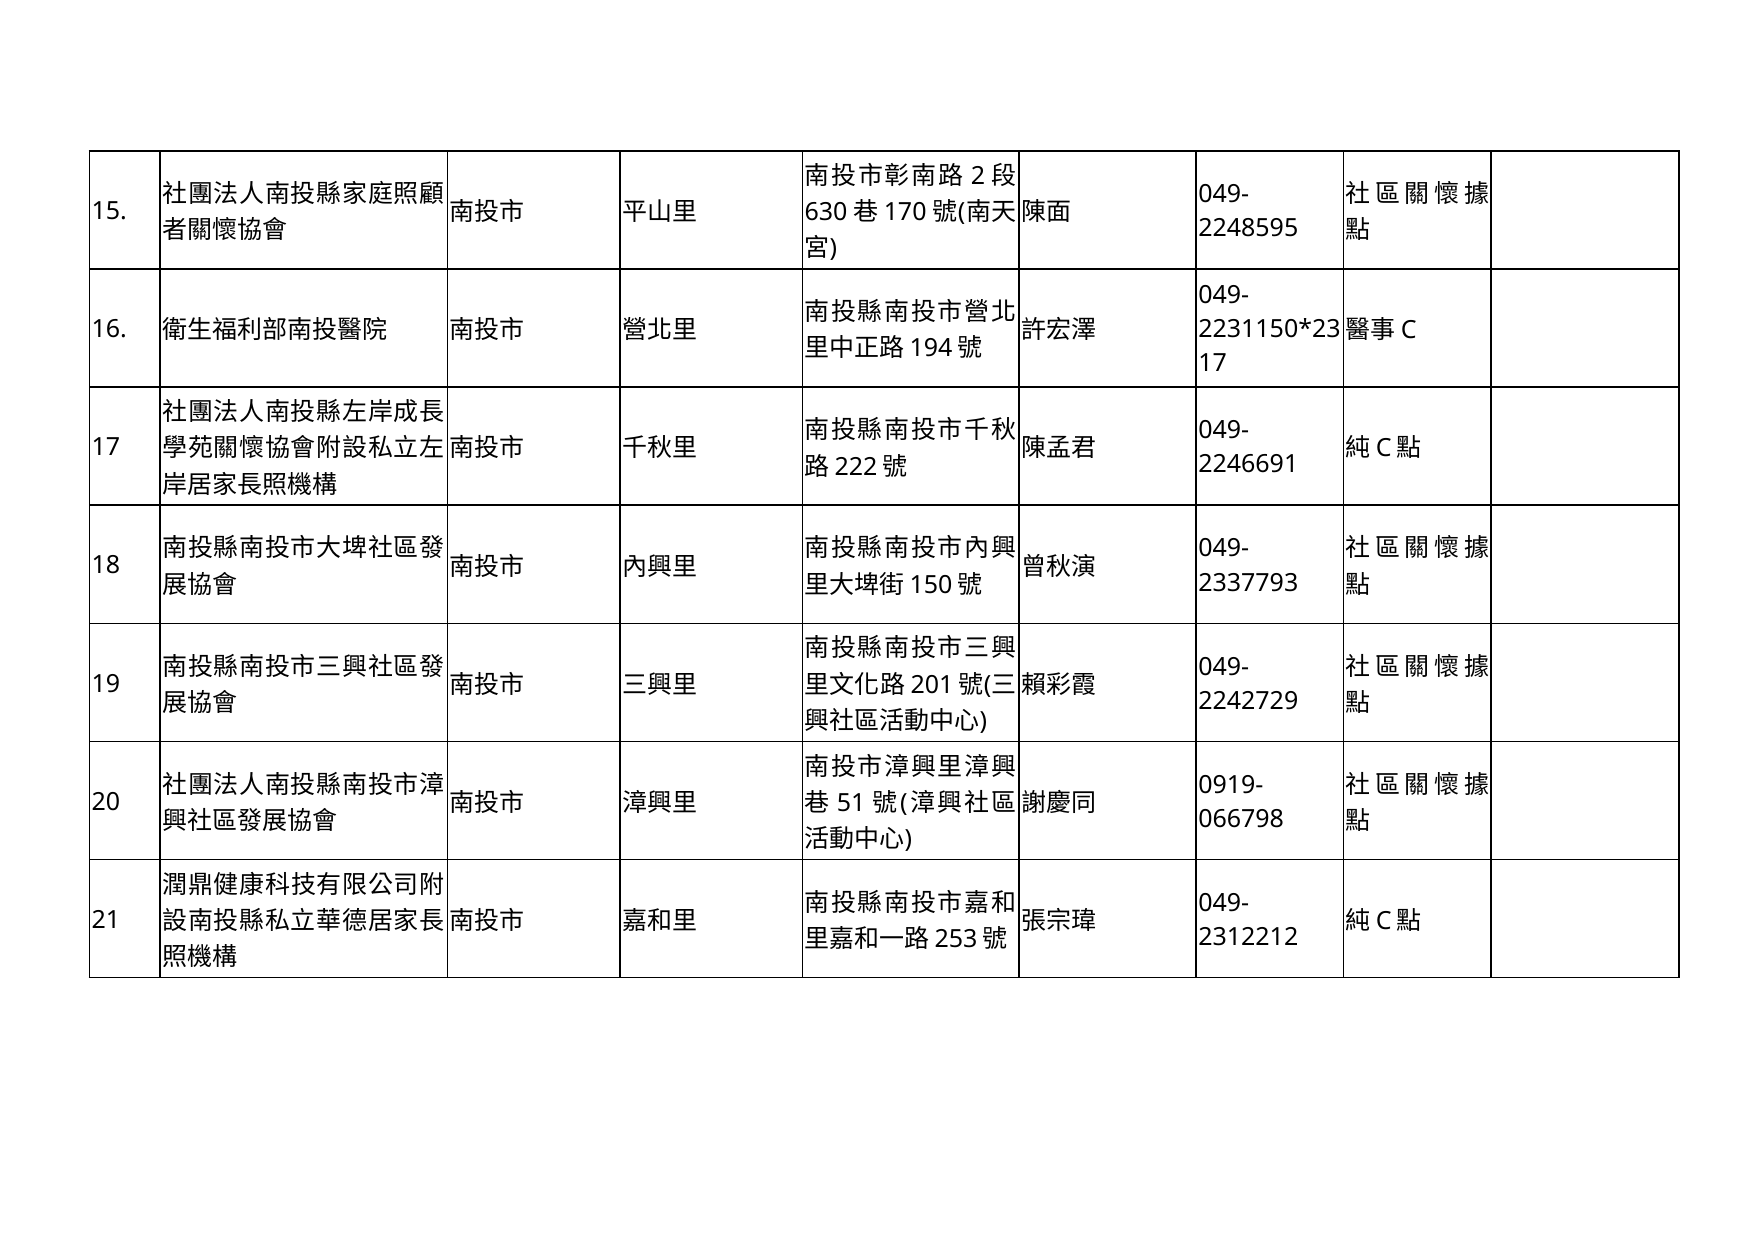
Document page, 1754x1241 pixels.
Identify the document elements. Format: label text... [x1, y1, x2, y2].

table_cell 社區關懷據點 [1344, 152, 1490, 268]
table_cell 醫事C [1344, 270, 1490, 386]
table_cell 049-2337793 [1197, 506, 1343, 622]
table_cell 049-2242729 [1197, 624, 1343, 741]
table_cell 陳面 [1020, 152, 1195, 268]
table_cell [1492, 742, 1678, 859]
table_cell 千秋里 [621, 388, 802, 504]
table_cell 衛生福利部南投醫院 [161, 270, 447, 386]
table_cell 19 [90, 624, 159, 741]
table_cell 南投市 [448, 742, 619, 859]
table_cell 17 [90, 388, 159, 504]
table_cell 南投縣南投市三興里文化路201號(三興社區活動中心) [803, 624, 1018, 741]
table_cell 社區關懷據點 [1344, 506, 1490, 622]
table_cell [1492, 624, 1678, 741]
table_cell 南投市 [448, 152, 619, 268]
table_cell 漳興里 [621, 742, 802, 859]
table_cell 社團法人南投縣南投市漳興社區發展協會 [161, 742, 447, 859]
table_cell 049-2248595 [1197, 152, 1343, 268]
table_cell [1492, 860, 1678, 977]
table_cell 南投縣南投市嘉和里嘉和一路253號 [803, 860, 1018, 977]
table_cell 南投縣南投市營北里中正路194號 [803, 270, 1018, 386]
table_cell 內興里 [621, 506, 802, 622]
table_cell 張宗瑋 [1020, 860, 1195, 977]
table_cell 社區關懷據點 [1344, 742, 1490, 859]
table_cell [1492, 506, 1678, 622]
table_cell 曾秋演 [1020, 506, 1195, 622]
table_cell 21 [90, 860, 159, 977]
table_cell 平山里 [621, 152, 802, 268]
table_cell 049-2246691 [1197, 388, 1343, 504]
table_cell 南投市 [448, 270, 619, 386]
table_cell 純C點 [1344, 388, 1490, 504]
table_cell 049-2312212 [1197, 860, 1343, 977]
table_cell 南投市 [448, 388, 619, 504]
table_cell 南投縣南投市大埤社區發展協會 [161, 506, 447, 622]
table_cell 純C點 [1344, 860, 1490, 977]
table_cell 0919-066798 [1197, 742, 1343, 859]
table_cell 南投市 [448, 624, 619, 741]
table_cell 南投市 [448, 506, 619, 622]
table_cell 社團法人南投縣家庭照顧者關懷協會 [161, 152, 447, 268]
table_cell 16. [90, 270, 159, 386]
table_cell 謝慶同 [1020, 742, 1195, 859]
table_cell 南投縣南投市千秋路222號 [803, 388, 1018, 504]
table_cell 049-2231150*2317 [1197, 270, 1343, 386]
table_cell 社區關懷據點 [1344, 624, 1490, 741]
table_cell 南投縣南投市三興社區發展協會 [161, 624, 447, 741]
table_cell 20 [90, 742, 159, 859]
table_cell [1492, 388, 1678, 504]
table_cell [1492, 270, 1678, 386]
table_cell 南投市 [448, 860, 619, 977]
table_cell 陳孟君 [1020, 388, 1195, 504]
table_cell 南投縣南投市內興里大埤街150號 [803, 506, 1018, 622]
table_cell [1492, 152, 1678, 268]
table_cell 15. [90, 152, 159, 268]
table_cell 賴彩霞 [1020, 624, 1195, 741]
table_cell 南投市彰南路2段630巷170號(南天宮) [803, 152, 1018, 268]
table_cell 18 [90, 506, 159, 622]
table_cell 社團法人南投縣左岸成長學苑關懷協會附設私立左岸居家長照機構 [161, 388, 447, 504]
table_cell 嘉和里 [621, 860, 802, 977]
table_cell 許宏澤 [1020, 270, 1195, 386]
table_cell 三興里 [621, 624, 802, 741]
table_cell 南投市漳興里漳興巷51號(漳興社區活動中心) [803, 742, 1018, 859]
table_cell 營北里 [621, 270, 802, 386]
table_cell 潤鼎健康科技有限公司附設南投縣私立華德居家長照機構 [161, 860, 447, 977]
